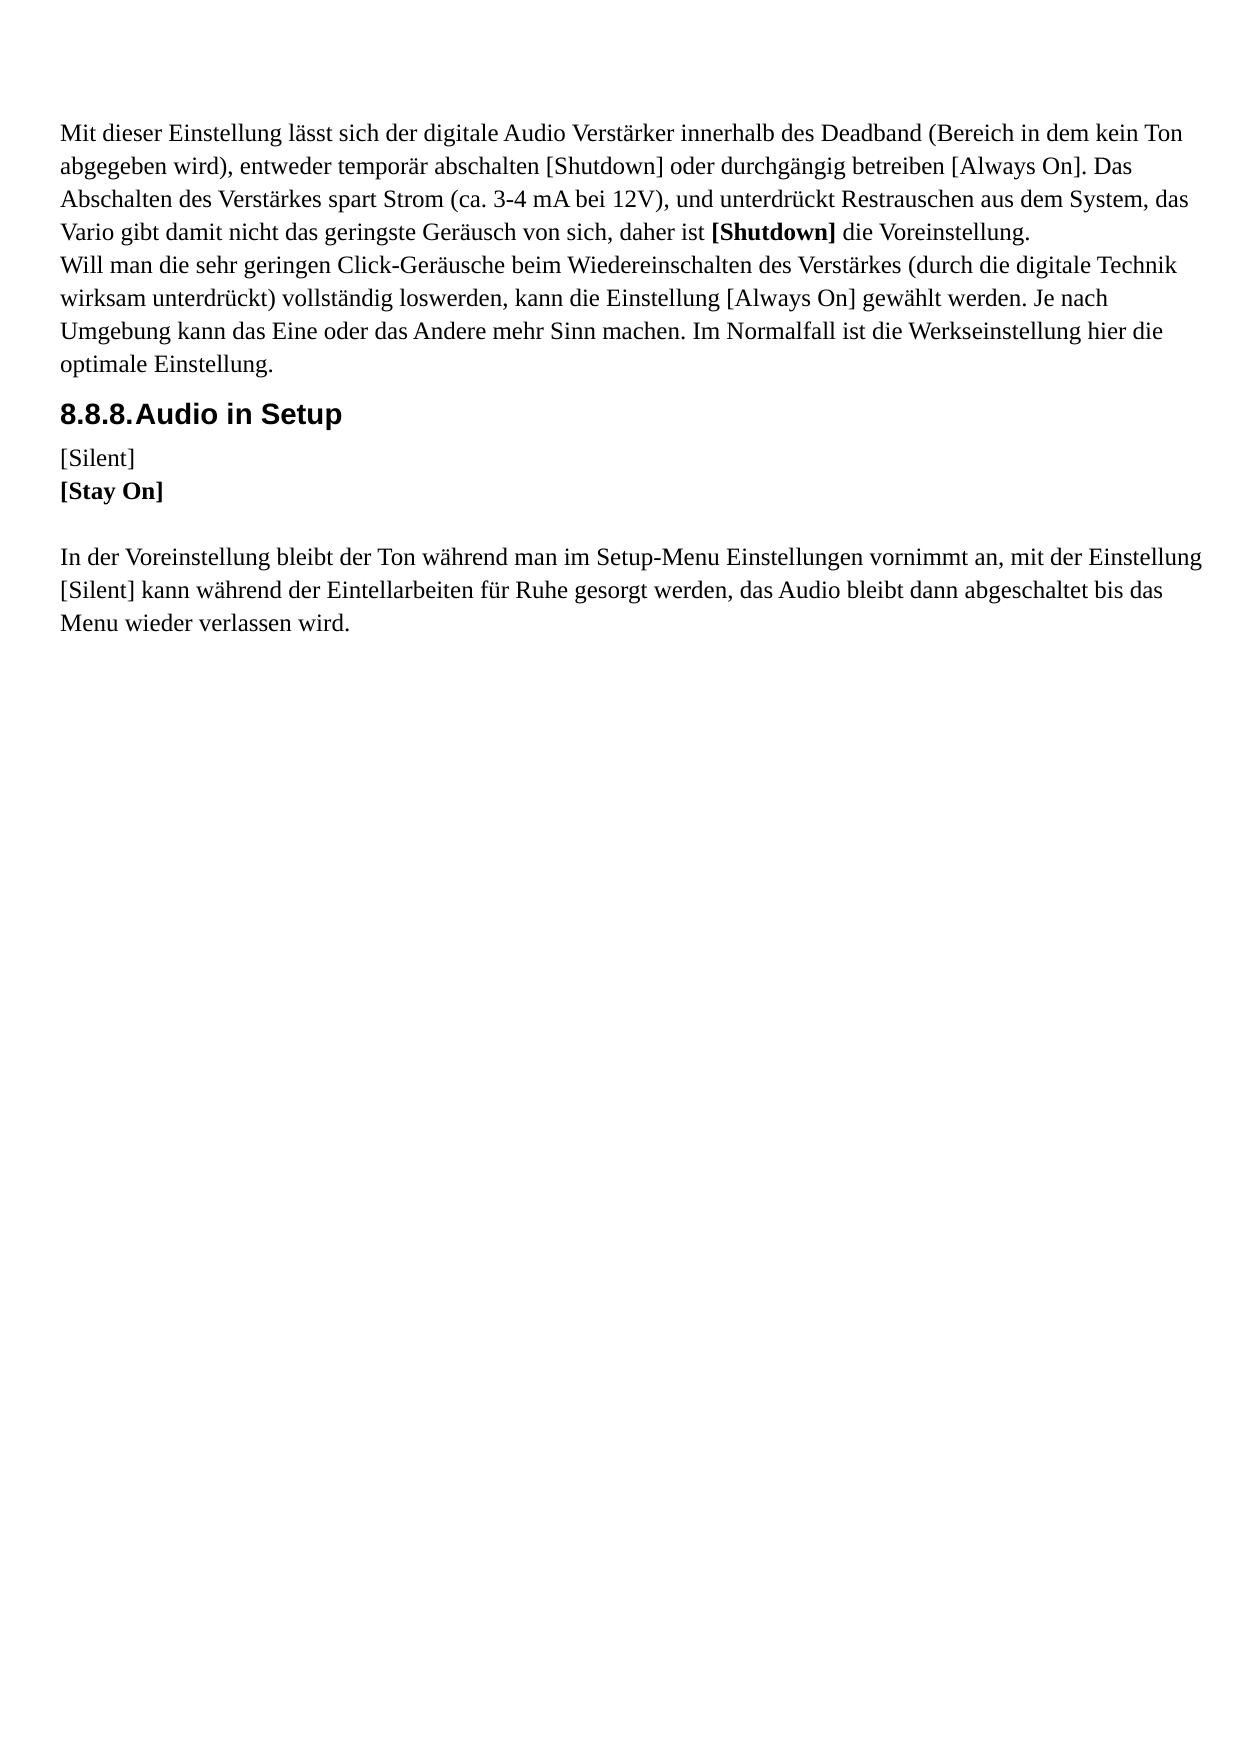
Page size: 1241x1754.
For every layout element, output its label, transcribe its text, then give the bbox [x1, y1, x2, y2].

text [Stay On] [60, 476, 1207, 505]
text Will man die sehr geringen Click-Geräusche beim Wiedereinschalten des Verstärkes (durch die digitale Technik wirksam unterdrückt) vollständig loswerden, kann die Einstellung [Always On] gewählt werden. Je nach Umgebung kann das Eine oder das Andere mehr Sinn machen. Im Normalfall ist die Werkseinstellung hier die optimale Einstellung. [60, 250, 1207, 378]
text [Silent] [60, 443, 1207, 472]
subtitle Audio in Setup [60, 397, 1207, 431]
text Mit dieser Einstellung lässt sich der digitale Audio Verstärker innerhalb des Deadband (Bereich in dem kein Ton abgegeben wird), entweder temporär abschalten [Shutdown] oder durchgängig betreiben [Always On]. Das Abschalten des Verstärkes spart Strom (ca. 3-4 mA bei 12V), und unterdrückt Restrauschen aus dem System, das Vario gibt damit nicht das geringste Geräusch von sich, daher ist [Shutdown] die Voreinstellung. [60, 118, 1207, 246]
text In der Voreinstellung bleibt der Ton während man im Setup-Menu Einstellungen vornimmt an, mit der Einstellung [Silent] kann während der Eintellarbeiten für Ruhe gesorgt werden, das Audio bleibt dann abgeschaltet bis das Menu wieder verlassen wird. [60, 542, 1207, 637]
